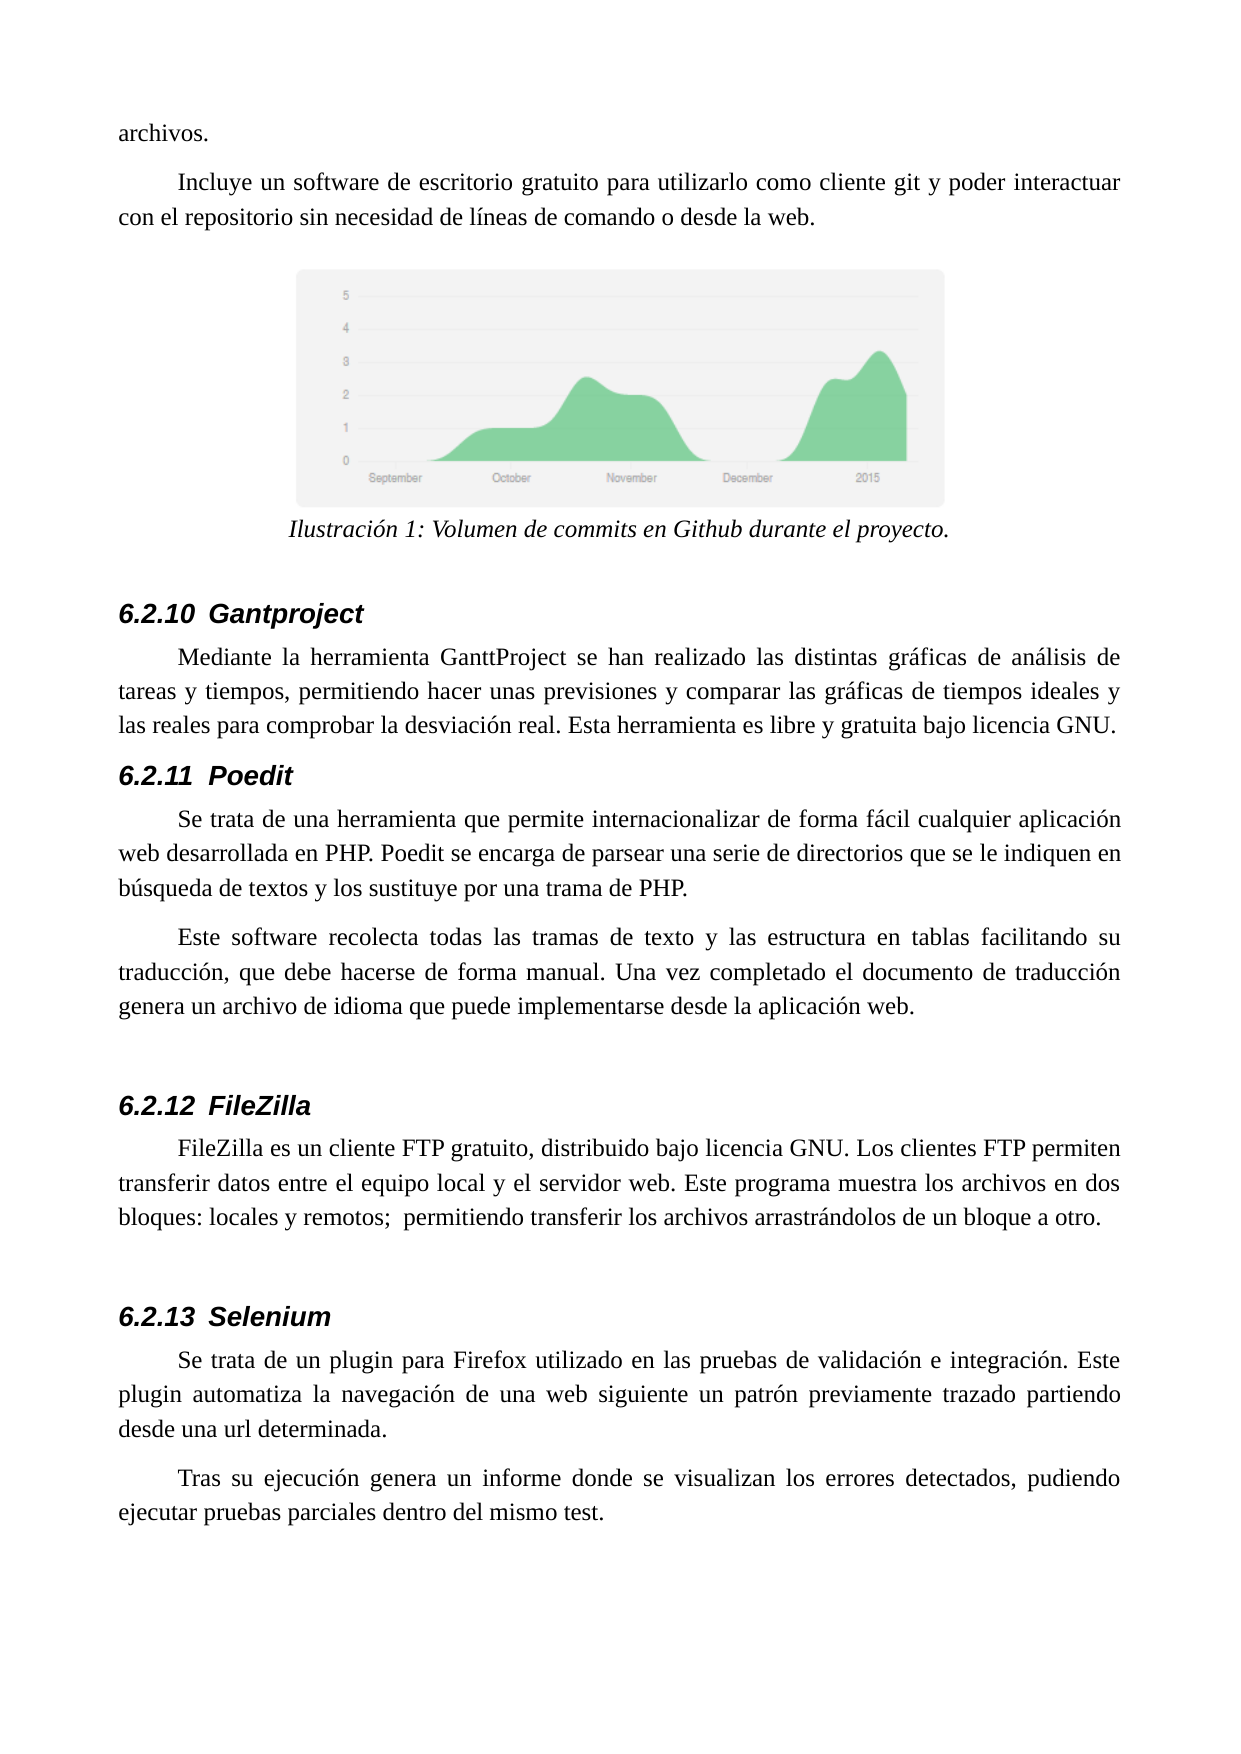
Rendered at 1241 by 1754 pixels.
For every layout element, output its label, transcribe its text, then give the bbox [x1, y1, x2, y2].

subtitle Selenium [118, 1301, 1122, 1332]
text Se trata de un plugin para Firefox utilizado en las pruebas de validación e integración. Este plugin automatiza la navegación de una web siguiente un patrón previamente trazado partiendo desde una url determinada. [118, 1345, 1122, 1443]
subtitle Gantproject [118, 597, 1122, 629]
text Este software recolecta todas las tramas de texto y las estructura en tablas facilitando su traducción, que debe hacerse de forma manual. Una vez completado el documento de traducción genera un archivo de idioma que puede implementarse desde la aplicación web. [118, 922, 1122, 1020]
text Incluye un software de escritorio gratuito para utilizarlo como cliente git y poder interactuar con el repositorio sin necesidad de líneas de comando o desde la web. [118, 167, 1122, 230]
text archivos. [118, 118, 1122, 147]
picture [287, 263, 954, 514]
subtitle FileZilla [118, 1089, 1122, 1121]
subtitle Poedit [118, 760, 1122, 792]
text Ilustración 1: Volumen de commits en Github durante el proyecto. [287, 514, 953, 542]
text Se trata de una herramienta que permite internacionalizar de forma fácil cualquier aplicación web desarrollada en PHP. Poedit se encarga de parsear una serie de directorios que se le indiquen en búsqueda de textos y los sustituye por una trama de PHP. [118, 804, 1122, 902]
text Tras su ejecución genera un informe donde se visualizan los errores detectados, pudiendo ejecutar pruebas parciales dentro del mismo test. [118, 1463, 1122, 1526]
text FileZilla es un cliente FTP gratuito, distribuido bajo licencia GNU. Los clientes FTP permiten transferir datos entre el equipo local y el servidor web. Este programa muestra los archivos en dos bloques: locales y remotos; permitiendo transferir los archivos arrastrándolos de un bloque a otro. [118, 1133, 1122, 1231]
text Mediante la herramienta GanttProject se han realizado las distintas gráficas de análisis de tareas y tiempos, permitiendo hacer unas previsiones y comparar las gráficas de tiempos ideales y las reales para comprobar la desviación real. Esta herramienta es libre y gratuita bajo licencia GNU. [118, 642, 1122, 739]
